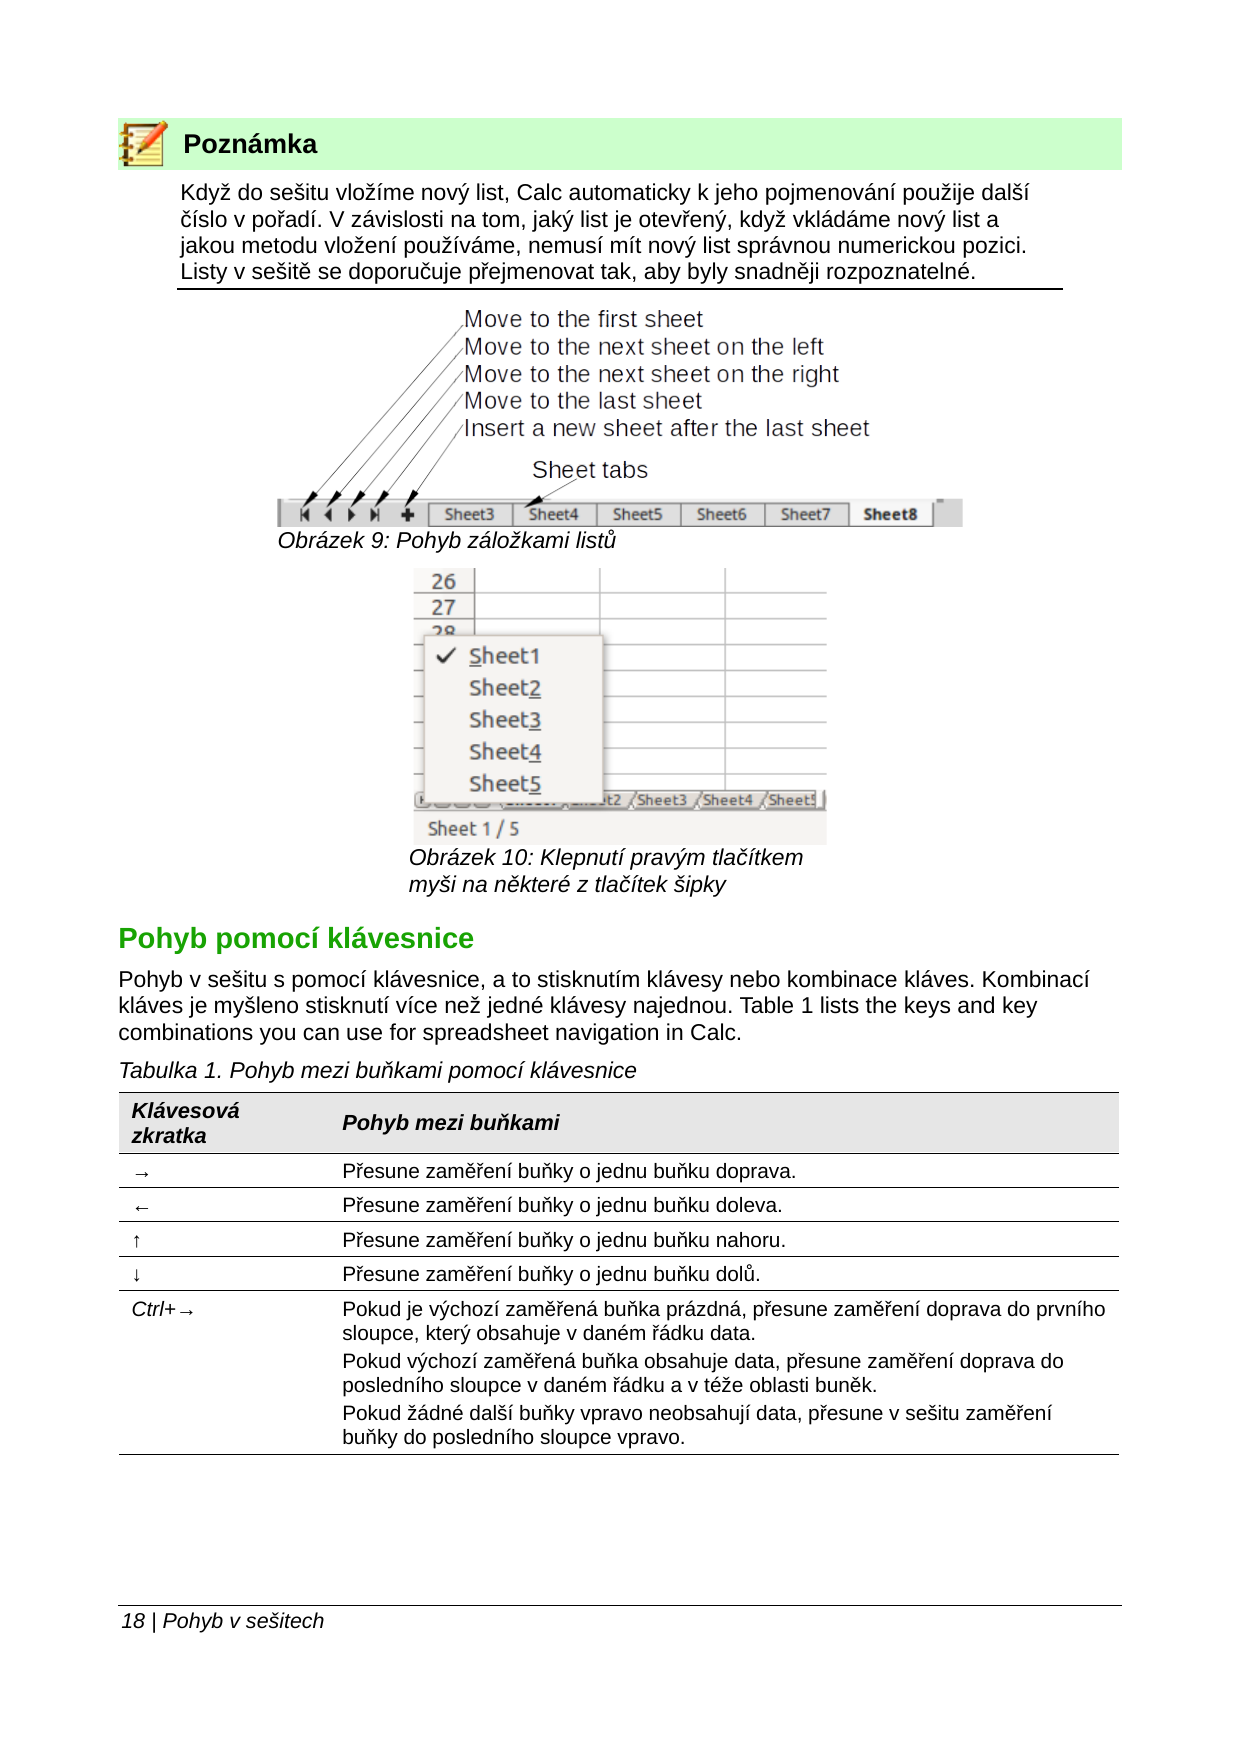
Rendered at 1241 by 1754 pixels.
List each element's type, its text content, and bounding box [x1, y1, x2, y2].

table_header Pohyb mezi buňkami [330, 1093, 1119, 1152]
table_cell ← [119, 1188, 330, 1221]
table_cell ↑ [119, 1222, 330, 1256]
table_cell Přesune zaměření buňky o jednu buňku dolů. [330, 1257, 1119, 1290]
text Tabulka 1. Pohyb mezi buňkami pomocí klávesnice [118, 1057, 1122, 1084]
table_cell Ctrl+→ [119, 1291, 330, 1454]
text Když do sešitu vložíme nový list, Calc automaticky k jeho pojmenování použije další číslo v pořadí. V závislosti na tom, jaký list je otevřený, když vkládáme nový list a jakou metodu vložení používáme, nemusí mít nový list správnou numerickou pozici. Listy v sešitě se doporučuje přejmenovat tak, aby byly snadněji rozpoznatelné. [177, 176, 1063, 288]
table_cell Přesune zaměření buňky o jednu buňku doprava. [330, 1154, 1119, 1187]
table_cell Pokud je výchozí zaměřená buňka prázdná, přesune zaměření doprava do prvního sloupce, který obsahuje v daném řádku data. Pokud výchozí zaměřená buňka obsahuje data, přesune zaměření doprava do posledního sloupce v daném řádku a v téže oblasti buněk. Pokud žádné další buňky vpravo neobsahují data, přesune v sešitu zaměření buňky do posledního sloupce vpravo. [330, 1291, 1119, 1454]
text Obrázek 10: Klepnutí pravým tlačítkem myši na některé z tlačítek šipky [409, 845, 832, 897]
subtitle Pohyb pomocí klávesnice [118, 921, 1122, 954]
table_cell → [119, 1154, 330, 1187]
table_cell ↓ [119, 1257, 330, 1290]
subtitle Poznámka [118, 118, 1122, 170]
table_cell Přesune zaměření buňky o jednu buňku doleva. [330, 1188, 1119, 1221]
picture [413, 568, 827, 845]
picture [119, 119, 170, 170]
text Pohyb v sešitu s pomocí klávesnice, a to stisknutím klávesy nebo kombinace kláves. Kombinací kláves je myšleno stisknutí více než jedné klávesy najednou. Table 1 lists the keys and key combinations you can use for spreadsheet navigation in Calc. [118, 966, 1122, 1045]
table_cell Přesune zaměření buňky o jednu buňku nahoru. [330, 1222, 1119, 1256]
table_header Klávesová zkratka [119, 1093, 330, 1152]
text Obrázek 9: Pohyb záložkami listů [277, 527, 963, 553]
picture [277, 310, 963, 527]
